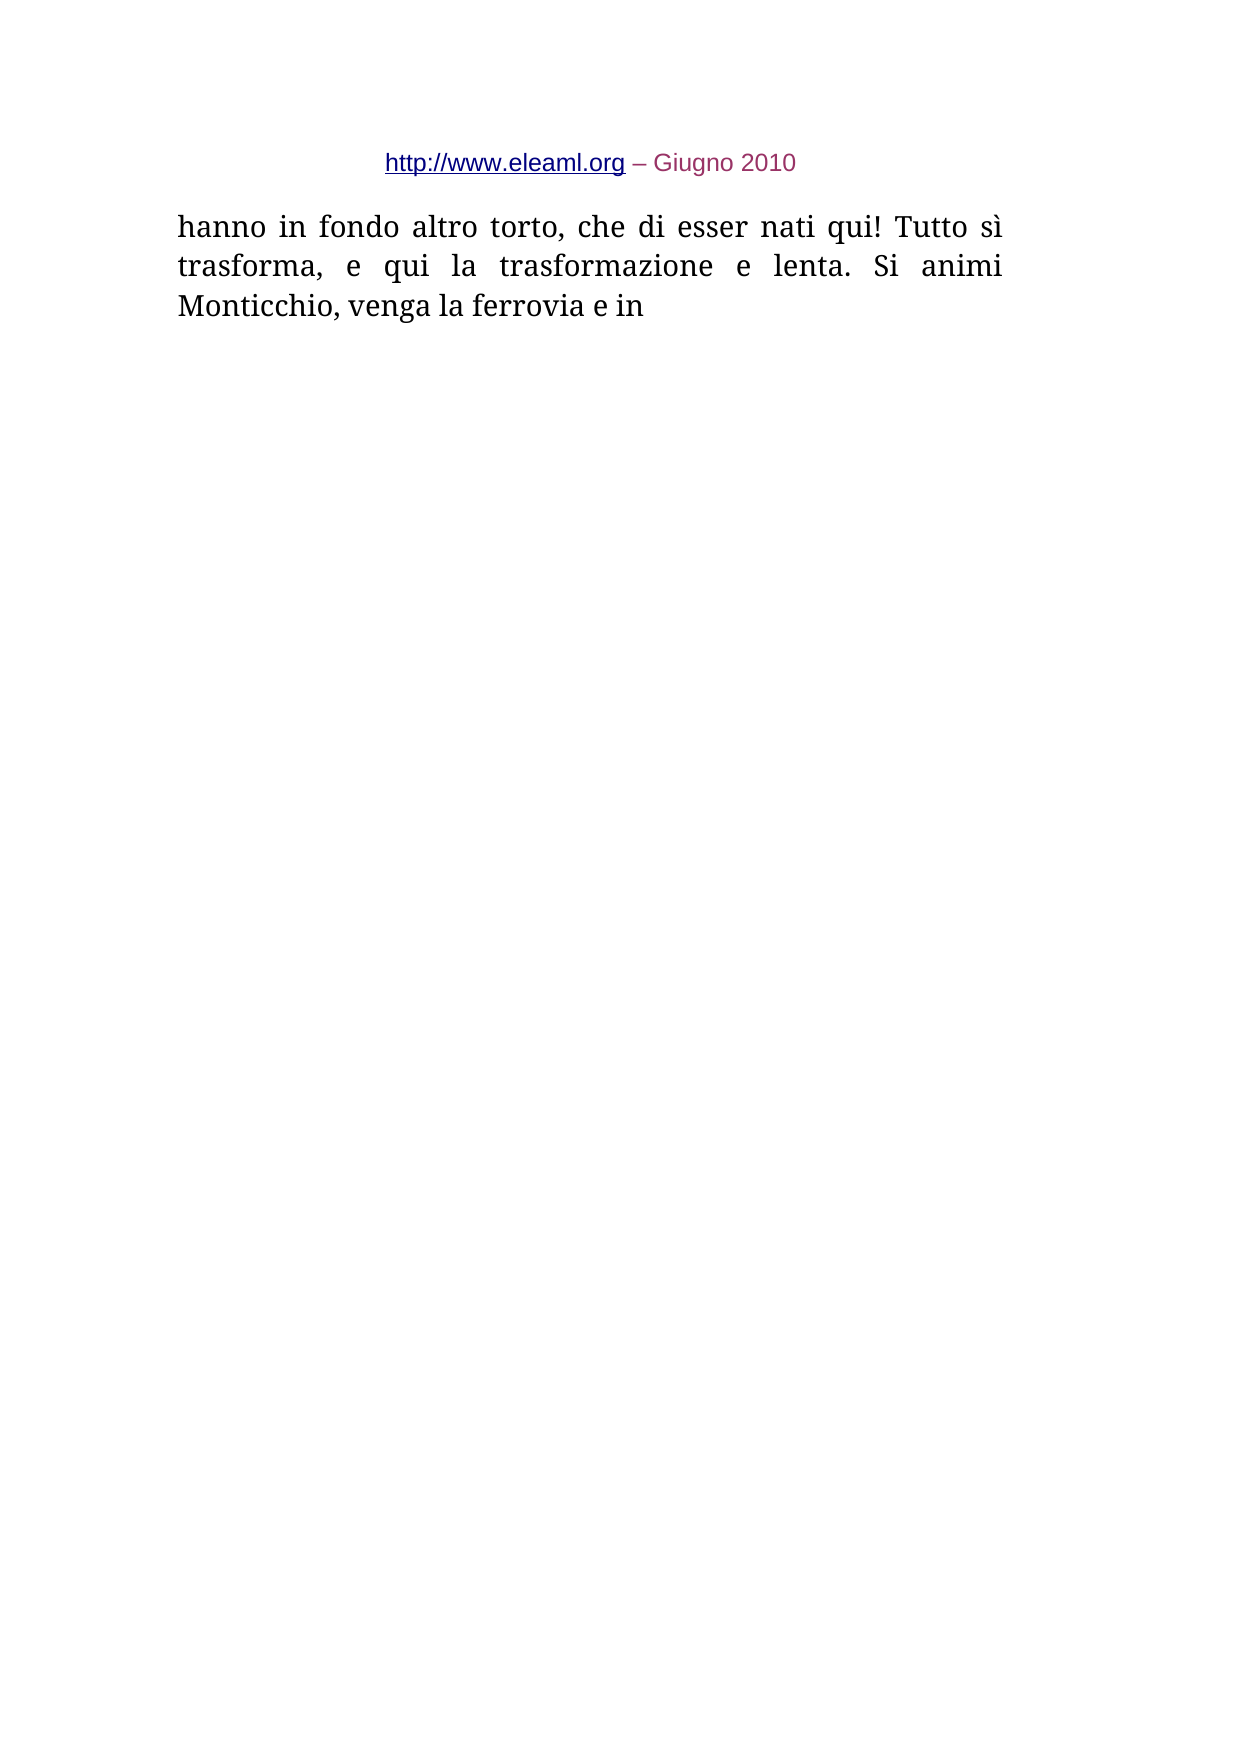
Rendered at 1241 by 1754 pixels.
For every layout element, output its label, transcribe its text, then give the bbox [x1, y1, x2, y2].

text hanno in fondo altro torto, che di esser nati qui! Tutto sì trasforma, e qui la trasformazione e lenta. Si animi Monticchio, venga la ferrovia e in [177, 206, 1004, 325]
